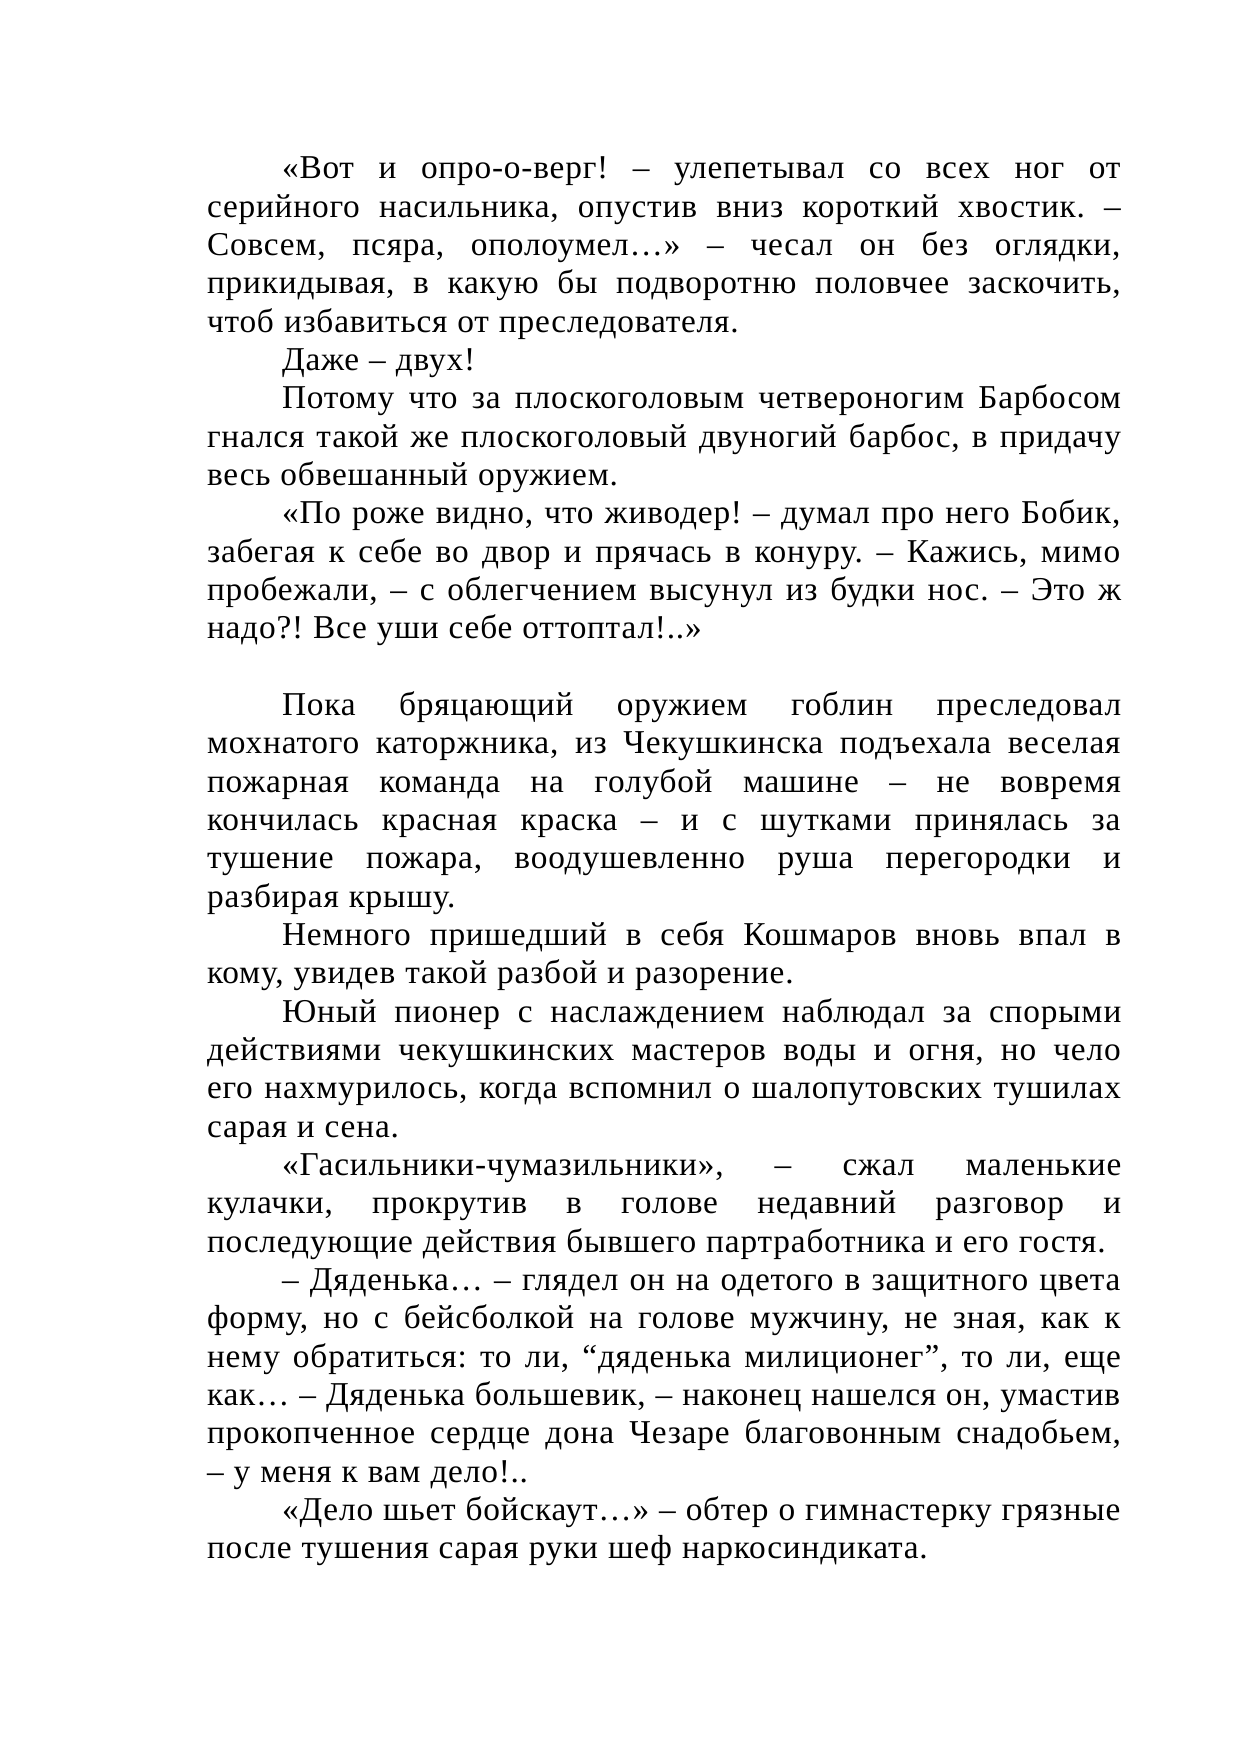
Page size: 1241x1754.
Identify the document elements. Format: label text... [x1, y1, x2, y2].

subtitle Даже – двух! [207, 339, 1122, 378]
subtitle Потому что за плоскоголовым четвероногим Барбосом гнался такой же плоскоголовый двуногий барбос, в придачу весь обвешанный оружием. [207, 378, 1122, 493]
subtitle Пока бряцающий оружием гоблин преследовал мохнатого каторжника, из Чекушкинска подъехала веселая пожарная команда на голубой машине – не вовремя кончилась красная краска – и с шутками принялась за тушение пожара, воодушевленно руша перегородки и разбирая крышу. [207, 684, 1122, 914]
subtitle «По роже видно, что живодер! – думал про него Бобик, забегая к себе во двор и прячась в конуру. – Кажись, мимо пробежали, – с облегчением высунул из будки нос. – Это ж надо?! Все уши себе оттоптал!..» [207, 493, 1122, 646]
subtitle Немного пришедший в себя Кошмаров вновь впал в кому, увидев такой разбой и разорение. [207, 914, 1122, 991]
subtitle «Вот и опро-о-верг! – улепетывал со всех ног от серийного насильника, опустив вниз короткий хвостик. – Совсем, псяра, ополоумел…» – чесал он без оглядки, прикидывая, в какую бы подворотню половчее заскочить, чтоб избавиться от преследователя. [207, 148, 1122, 339]
subtitle – Дяденька… – глядел он на одетого в защитного цвета форму, но с бейсболкой на голове мужчину, не зная, как к нему обратиться: то ли, “дяденька милиционег”, то ли, еще как… – Дяденька большевик, – наконец нашелся он, умастив прокопченное сердце дона Чезаре благовонным снадобьем, – у меня к вам дело!.. [207, 1259, 1122, 1489]
subtitle Юный пионер с наслаждением наблюдал за спорыми действиями чекушкинских мастеров воды и огня, но чело его нахмурилось, когда вспомнил о шалопутовских тушилах сарая и сена. [207, 991, 1122, 1144]
subtitle «Дело шьет бойскаут…» – обтер о гимнастерку грязные после тушения сарая руки шеф наркосиндиката. [207, 1489, 1122, 1566]
subtitle «Гасильники-чумазильники», – сжал маленькие кулачки, прокрутив в голове недавний разговор и последующие действия бывшего партработника и его гостя. [207, 1144, 1122, 1259]
